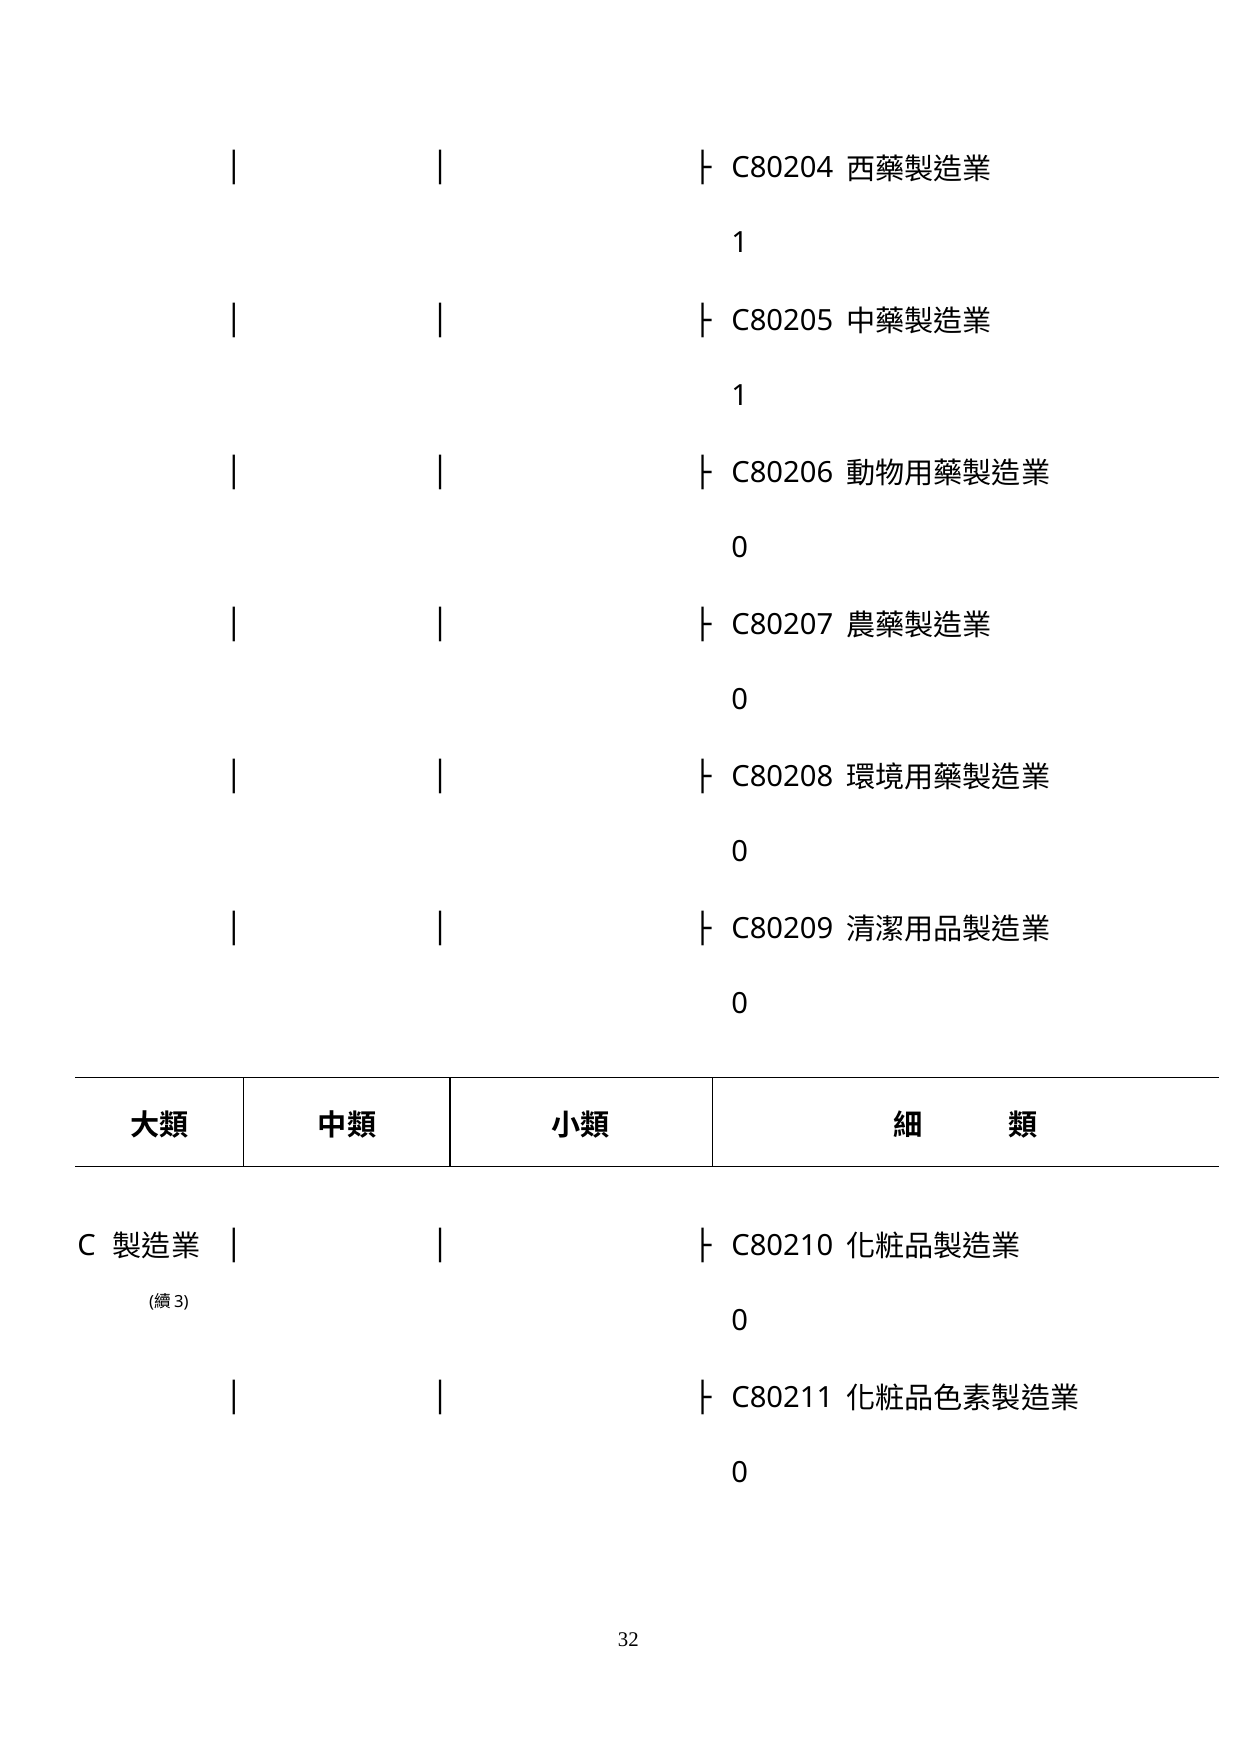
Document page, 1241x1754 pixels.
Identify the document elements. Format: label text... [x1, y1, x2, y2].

table_cell │ [431, 431, 469, 583]
table_cell │ [225, 888, 262, 1039]
table_cell [544, 583, 694, 735]
table_header [300, 1205, 431, 1357]
table_cell [544, 888, 694, 1039]
table_cell [300, 888, 431, 1039]
table_cell │ [225, 1357, 262, 1509]
table_cell 環境用藥製造業 [844, 735, 1219, 887]
table_cell [544, 735, 694, 887]
table_header 小類 [451, 1078, 712, 1166]
table_header 中類 [244, 1078, 449, 1166]
table_cell [263, 735, 300, 887]
table_header [263, 1205, 300, 1357]
table_cell [300, 431, 431, 583]
table_cell [544, 127, 694, 279]
table_cell │ [431, 1357, 469, 1509]
table_cell C802060 [731, 431, 844, 583]
table_cell [469, 1357, 544, 1509]
table_header ├ [694, 1205, 731, 1357]
table_cell C802110 [731, 1357, 844, 1509]
table_cell │ [225, 735, 262, 887]
table_cell [469, 583, 544, 735]
table_cell │ [431, 279, 469, 431]
table_cell │ [225, 583, 262, 735]
table_cell [263, 583, 300, 735]
table_header C802100 [731, 1205, 844, 1357]
table_cell C802090 [731, 888, 844, 1039]
table_cell [300, 1357, 431, 1509]
table_cell │ [225, 279, 262, 431]
table_header 大類 [75, 1078, 243, 1166]
table_header │ [431, 1205, 469, 1357]
table_cell ├ [694, 1357, 731, 1509]
table_cell │ [431, 735, 469, 887]
table_header [544, 1205, 694, 1357]
table_header C [75, 1205, 112, 1509]
table_cell ├ [694, 431, 731, 583]
table_header [469, 1205, 544, 1357]
table_cell [544, 279, 694, 431]
table_cell 清潔用品製造業 [844, 888, 1219, 1039]
table_cell C802041 [731, 127, 844, 279]
table_cell [263, 1357, 300, 1509]
table_cell [544, 1357, 694, 1509]
table_cell [263, 888, 300, 1039]
table_cell [469, 888, 544, 1039]
table_cell C802080 [731, 735, 844, 887]
table_cell [263, 127, 300, 279]
table_cell [263, 279, 300, 431]
table_cell [469, 735, 544, 887]
table_cell C802070 [731, 583, 844, 735]
table_cell C802051 [731, 279, 844, 431]
table_cell 農藥製造業 [844, 583, 1219, 735]
table_cell 動物用藥製造業 [844, 431, 1219, 583]
table_cell │ [431, 127, 469, 279]
table_cell ├ [694, 735, 731, 887]
table_cell │ [431, 583, 469, 735]
table_cell [263, 431, 300, 583]
table_cell [469, 431, 544, 583]
table_cell │ [431, 888, 469, 1039]
table_cell [469, 127, 544, 279]
table_header 細 類 [713, 1078, 1219, 1166]
table_cell ├ [694, 127, 731, 279]
table_header │ [225, 1205, 262, 1357]
table_cell [300, 735, 431, 887]
table_cell │ [225, 431, 262, 583]
table_cell [544, 431, 694, 583]
table_cell [469, 279, 544, 431]
table_cell ├ [694, 888, 731, 1039]
table_cell ├ [694, 583, 731, 735]
table_cell [300, 127, 431, 279]
table_cell 化粧品色素製造業 [844, 1357, 1219, 1509]
table_cell ├ [694, 279, 731, 431]
table_cell [300, 583, 431, 735]
table_header 製造業 (續3) [113, 1205, 225, 1509]
table_cell [300, 279, 431, 431]
table_cell │ [225, 127, 262, 279]
table_cell 中藥製造業 [844, 279, 1219, 431]
table_header 化粧品製造業 [844, 1205, 1219, 1357]
table_cell 西藥製造業 [844, 127, 1219, 279]
